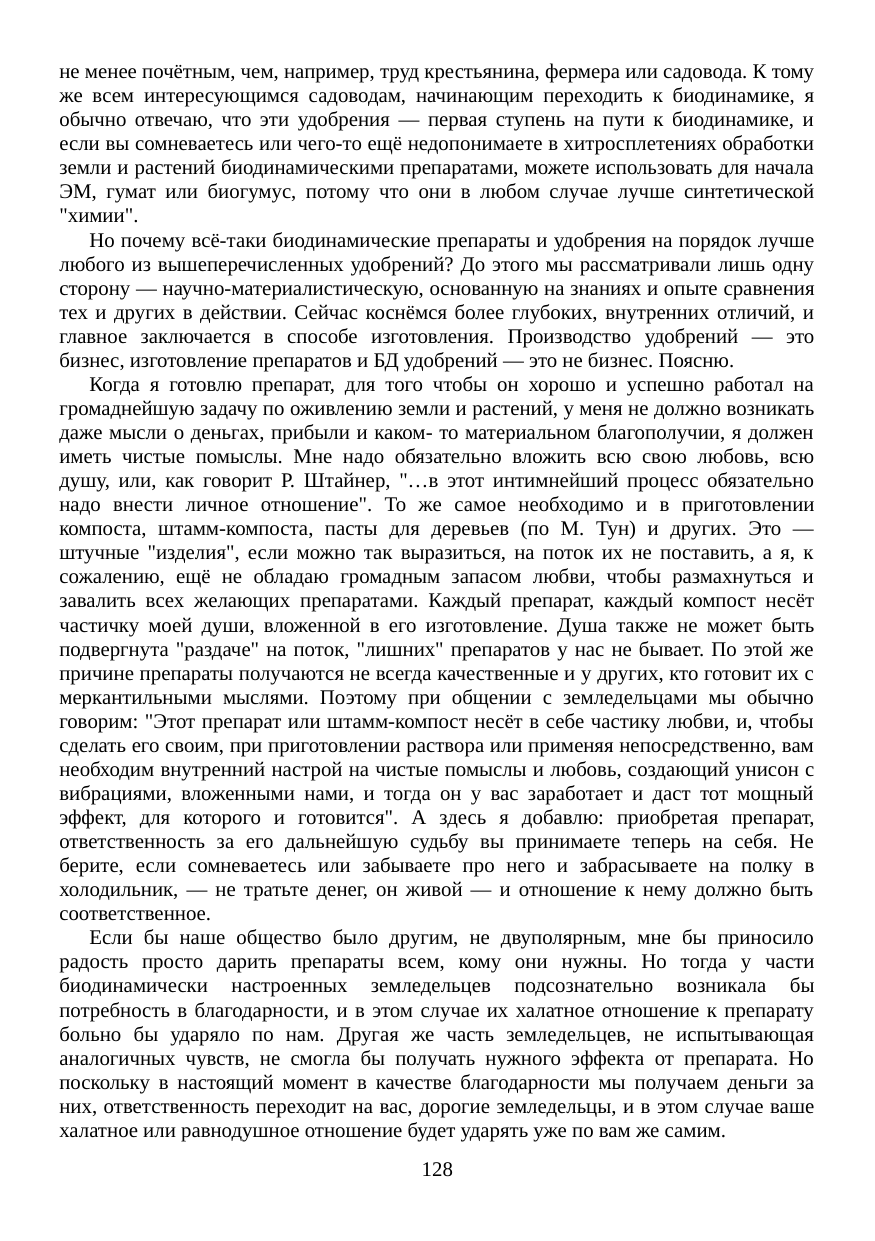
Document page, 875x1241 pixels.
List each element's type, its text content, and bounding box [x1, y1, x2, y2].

text Но почему всё-таки биодинамические препараты и удобрения на порядок лучше любого из вышеперечисленных удобрений? До этого мы рассматривали лишь одну сторону — научно-материалистическую, основанную на знаниях и опыте сравнения тех и других в действии. Сейчас коснёмся более глубоких, внутренних отличий, и главное заключается в способе изготовления. Производство удобрений — это бизнес, изготовление препаратов и БД удобрений — это не бизнес. Поясню. [59, 227, 815, 372]
text Когда я готовлю препарат, для того чтобы он хорошо и успешно работал на громаднейшую задачу по оживлению земли и растений, у меня не должно возникать даже мысли о деньгах, прибыли и каком- то материальном благополучии, я должен иметь чистые помыслы. Мне надо обязательно вложить всю свою любовь, всю душу, или, как говорит Р. Штайнер, "…в этот интимнейший процесс обязательно надо внести личное отношение". То же самое необходимо и в приготовлении компоста, штамм-компоста, пасты для деревьев (по М. Тун) и других. Это — штучные "изделия", если можно так выразиться, на поток их не поставить, а я, к сожалению, ещё не обладаю громадным запасом любви, чтобы размахнуться и завалить всех желающих препаратами. Каждый препарат, каждый компост несёт частичку моей души, вложенной в его изготовление. Душа также не может быть подвергнута "раздаче" на поток, "лишних" препаратов у нас не бывает. По этой же причине препараты получаются не всегда качественные и у других, кто готовит их с меркантильными мыслями. Поэтому при общении с земледельцами мы обычно говорим: "Этот препарат или штамм-компост несёт в себе частику любви, и, чтобы сделать его своим, при приготовлении раствора или применяя непосредственно, вам необходим внутренний настрой на чистые помыслы и любовь, создающий унисон с вибрациями, вложенными нами, и тогда он у вас заработает и даст тот мощный эффект, для которого и готовится". А здесь я добавлю: приобретая препарат, ответственность за его дальнейшую судьбу вы принимаете теперь на себя. Не берите, если сомневаетесь или забываете про него и забрасываете на полку в холодильник, — не тратьте денег, он живой — и отношение к нему должно быть соответственное. [59, 372, 815, 925]
text не менее почётным, чем, например, труд крестьянина, фермера или садовода. К тому же всем интересующимся садоводам, начинающим переходить к биодинамике, я обычно отвечаю, что эти удобрения — первая ступень на пути к биодинамике, и если вы сомневаетесь или чего-то ещё недопонимаете в хитросплетениях обработки земли и растений биодинамическими препаратами, можете использовать для начала ЭМ, гумат или биогумус, потому что они в любом случае лучше синтетической "химии". [59, 59, 815, 227]
text Если бы наше общество было другим, не двуполярным, мне бы приносило радость просто дарить препараты всем, кому они нужны. Но тогда у части биодинамически настроенных земледельцев подсознательно возникала бы потребность в благодарности, и в этом случае их халатное отношение к препарату больно бы ударяло по нам. Другая же часть земледельцев, не испытывающая аналогичных чувств, не смогла бы получать нужного эффекта от препарата. Но поскольку в настоящий момент в качестве благодарности мы получаем деньги за них, ответственность переходит на вас, дорогие земледельцы, и в этом случае ваше халатное или равнодушное отношение будет ударять уже по вам же самим. [59, 925, 815, 1142]
